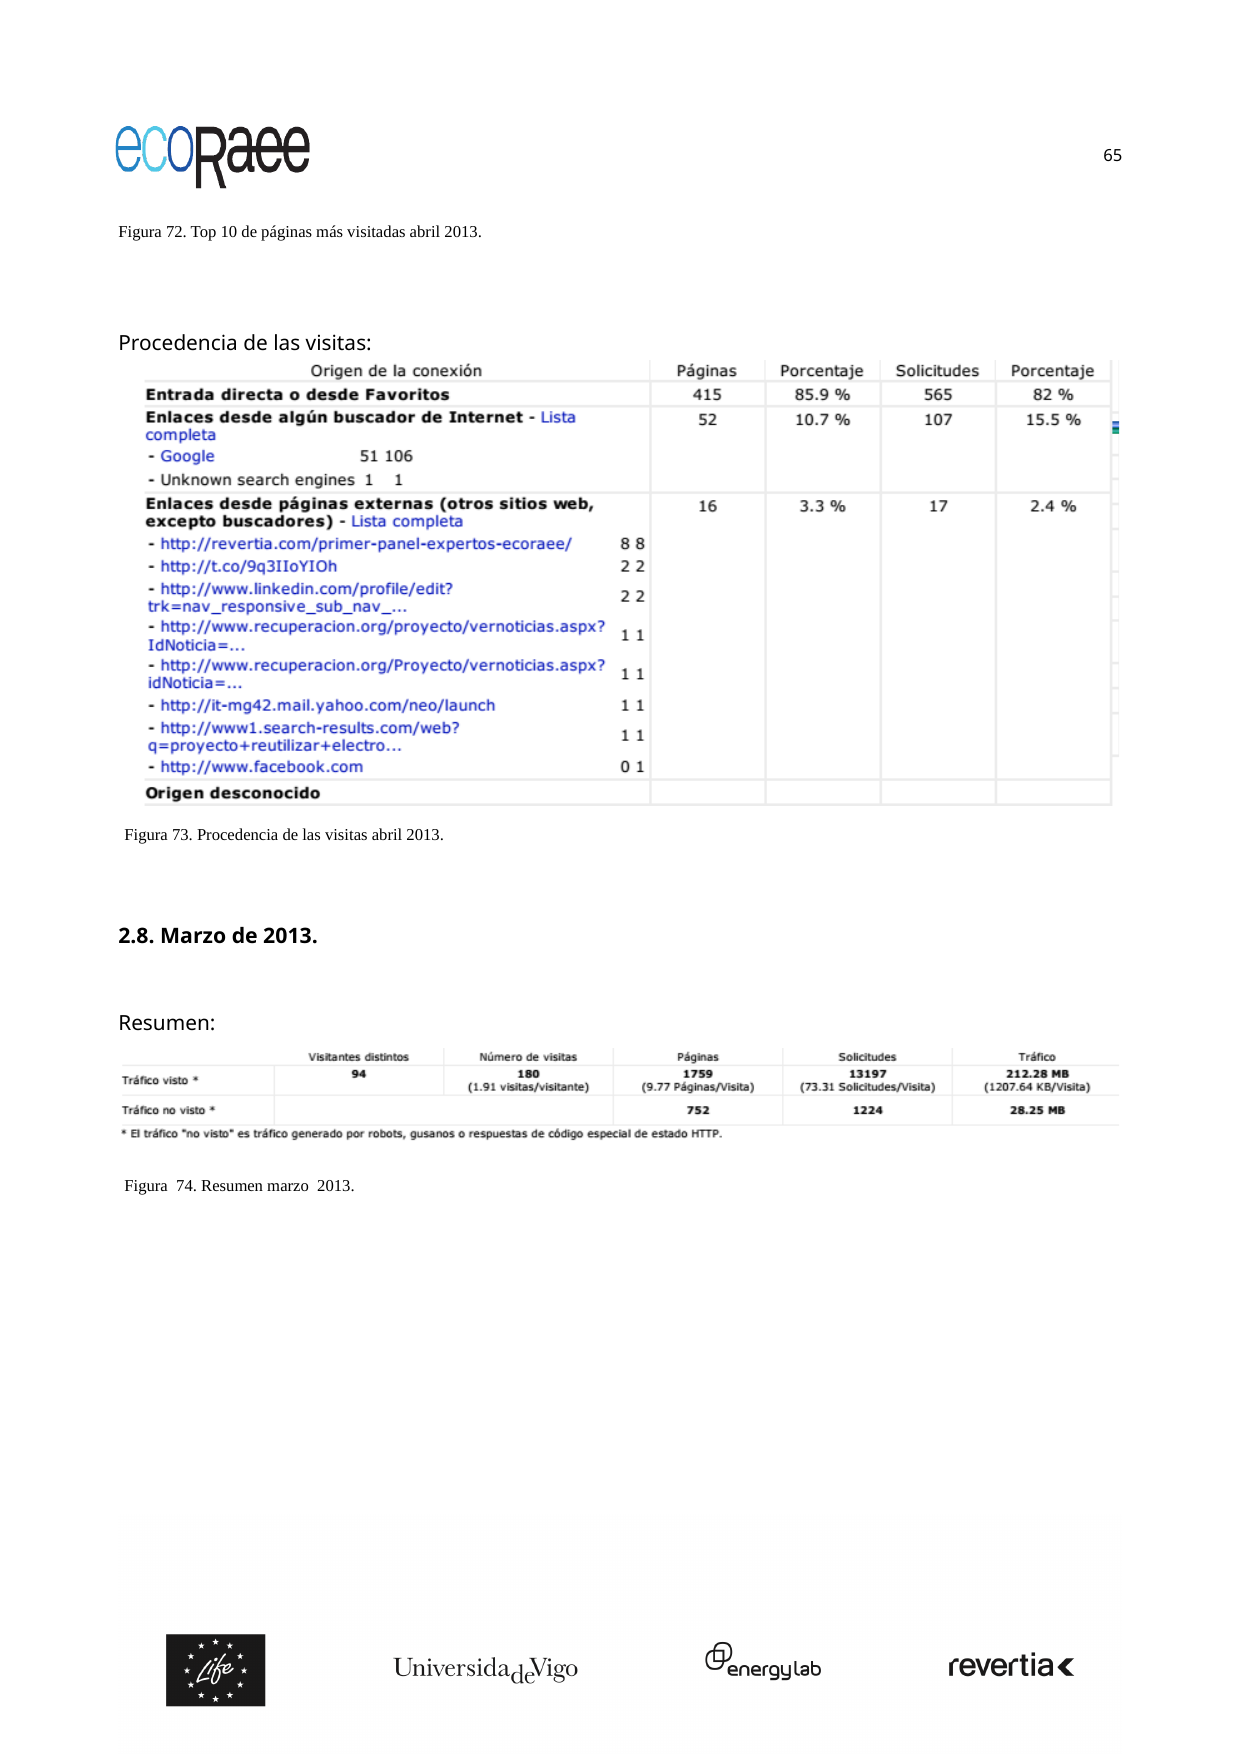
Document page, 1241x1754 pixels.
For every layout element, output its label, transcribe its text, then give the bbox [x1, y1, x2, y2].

text Figura 74. Resumen marzo 2013. [124, 1176, 1122, 1195]
text Figura 73. Procedencia de las visitas abril 2013. [124, 824, 1122, 844]
picture [118, 1514, 1123, 1754]
text Procedencia de las visitas: [118, 328, 1122, 357]
text Figura 72. Top 10 de páginas más visitadas abril 2013. [118, 221, 1122, 241]
text 2.8. Marzo de 2013. [118, 920, 1122, 949]
picture [114, 124, 311, 190]
picture [121, 360, 1120, 806]
text Resumen: [118, 1008, 1122, 1037]
picture [121, 1048, 1120, 1157]
